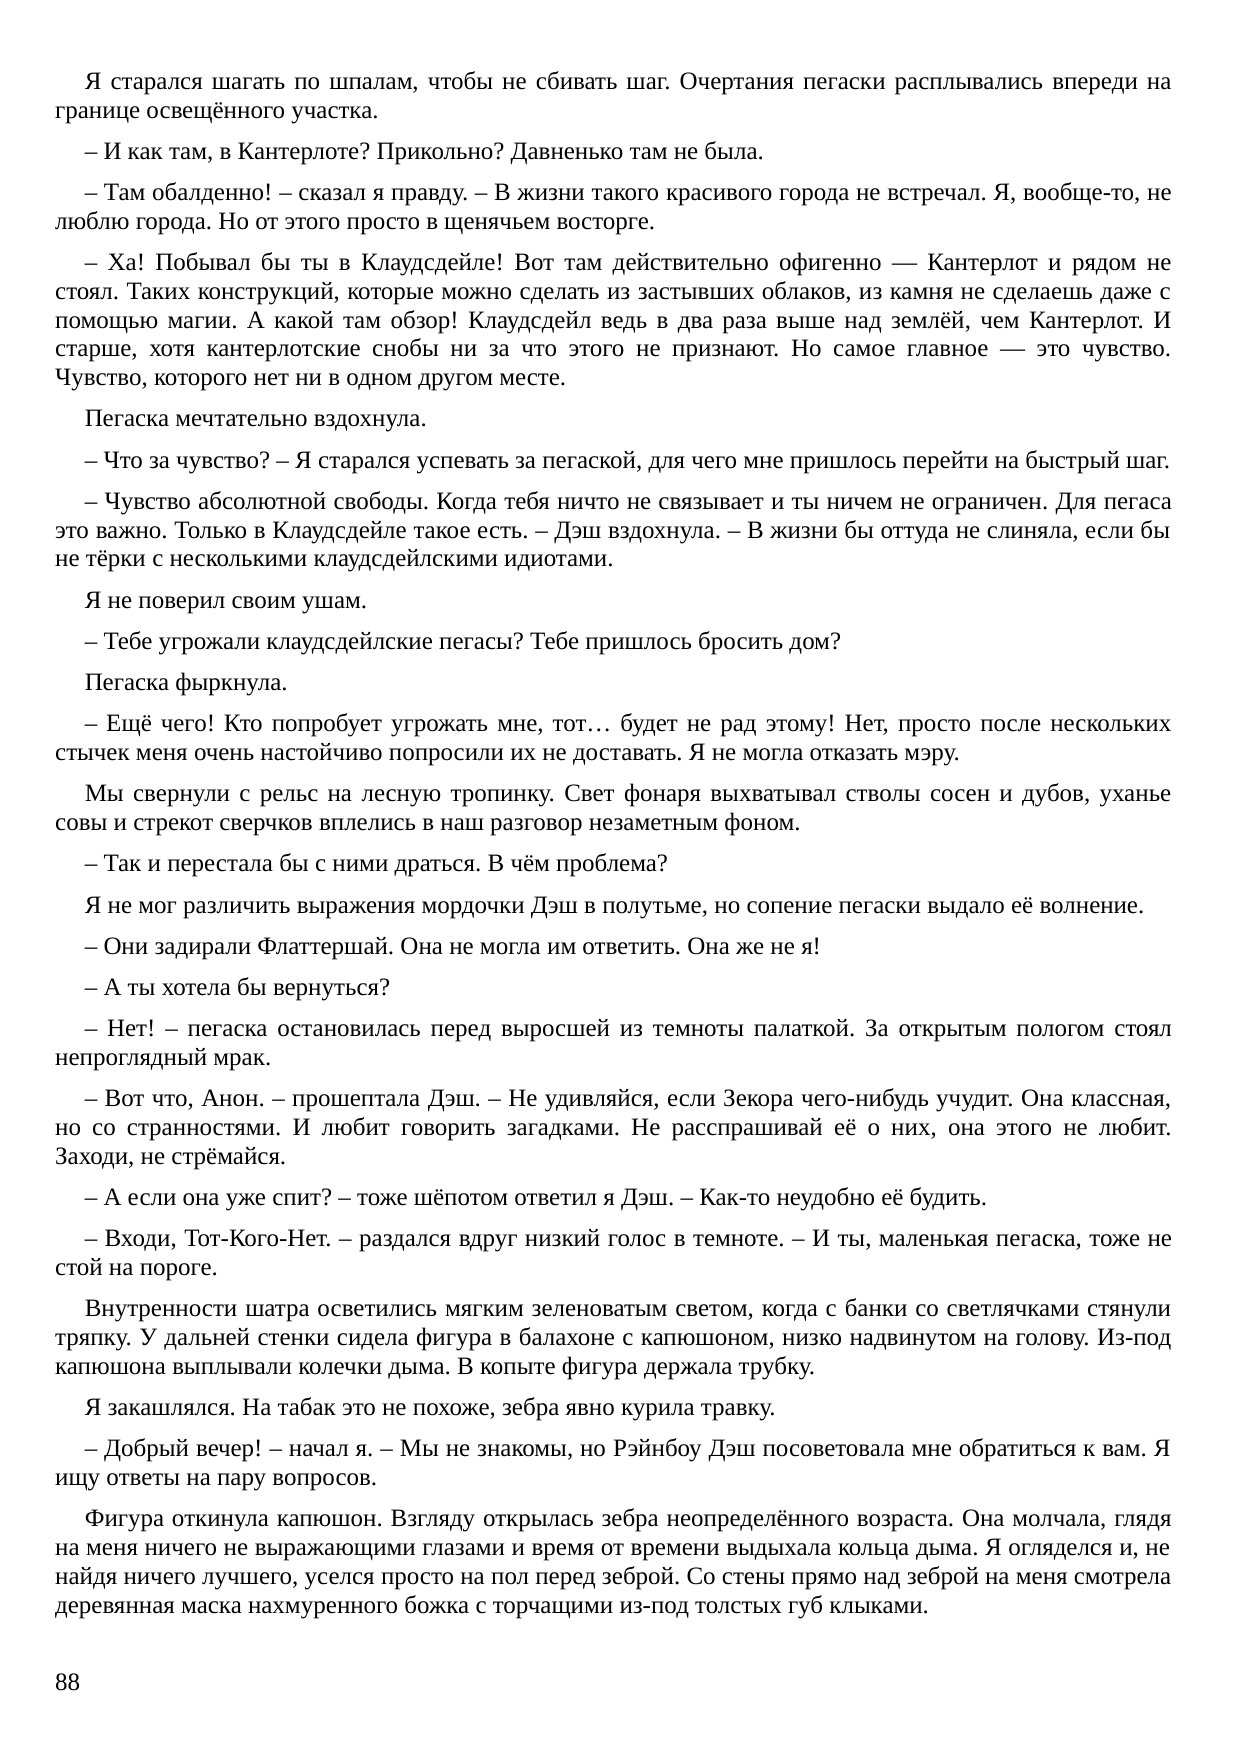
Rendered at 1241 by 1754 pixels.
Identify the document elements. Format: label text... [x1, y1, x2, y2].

text – Там обалденно! – сказал я правду. – В жизни такого красивого города не встречал. Я, вообще-то, не люблю города. Но от этого просто в щенячьем восторге. [55, 177, 1173, 235]
text – И как там, в Кантерлоте? Прикольно? Давненько там не была. [55, 136, 1173, 165]
text Я старался шагать по шпалам, чтобы не сбивать шаг. Очертания пегаски расплывались впереди на границе освещённого участка. [55, 66, 1173, 123]
text Я не мог различить выражения мордочки Дэш в полутьме, но сопение пегаски выдало её волнение. [55, 890, 1173, 918]
text Пегаска мечтательно вздохнула. [55, 403, 1173, 432]
text – Они задирали Флаттершай. Она не могла им ответить. Она же не я! [55, 931, 1173, 960]
text – Ещё чего! Кто попробует угрожать мне, тот… будет не рад этому! Нет, просто после нескольких стычек меня очень настойчиво попросили их не доставать. Я не могла отказать мэру. [55, 708, 1173, 766]
text Фигура откинула капюшон. Взгляду открылась зебра неопределённого возраста. Она молчала, глядя на меня ничего не выражающими глазами и время от времени выдыхала кольца дыма. Я огляделся и, не найдя ничего лучшего, уселся просто на пол перед зеброй. Со стены прямо над зеброй на меня смотрела деревянная маска нахмуренного божка с торчащими из-под толстых губ клыками. [55, 1503, 1173, 1618]
text – Ха! Побывал бы ты в Клаудсдейле! Вот там действительно офигенно — Кантерлот и рядом не стоял. Таких конструкций, которые можно сделать из застывших облаков, из камня не сделаешь даже с помощью магии. А какой там обзор! Клаудсдейл ведь в два раза выше над землёй, чем Кантерлот. И старше, хотя кантерлотские снобы ни за что этого не признают. Но самое главное — это чувство. Чувство, которого нет ни в одном другом месте. [55, 247, 1173, 391]
text – Входи, Тот-Кого-Нет. – раздался вдруг низкий голос в темноте. – И ты, маленькая пегаска, тоже не стой на пороге. [55, 1223, 1173, 1281]
text – Нет! – пегаска остановилась перед выросшей из темноты палаткой. За открытым пологом стоял непроглядный мрак. [55, 1013, 1173, 1071]
text – Вот что, Анон. – прошептала Дэш. – Не удивляйся, если Зекора чего-нибудь учудит. Она классная, но со странностями. И любит говорить загадками. Не расспрашивай её о них, она этого не любит. Заходи, не стрёмайся. [55, 1083, 1173, 1170]
text – Что за чувство? – Я старался успевать за пегаской, для чего мне пришлось перейти на быстрый шаг. [55, 445, 1173, 473]
text – Так и перестала бы с ними драться. В чём проблема? [55, 848, 1173, 877]
text – Тебе угрожали клаудсдейлские пегасы? Тебе пришлось бросить дом? [55, 626, 1173, 655]
text Пегаска фыркнула. [55, 667, 1173, 696]
text Я не поверил своим ушам. [55, 585, 1173, 613]
text Я закашлялся. На табак это не похоже, зебра явно курила травку. [55, 1392, 1173, 1421]
text – А ты хотела бы вернуться? [55, 972, 1173, 1001]
text – А если она уже спит? – тоже шёпотом ответил я Дэш. – Как-то неудобно её будить. [55, 1182, 1173, 1211]
text – Чувство абсолютной свободы. Когда тебя ничто не связывает и ты ничем не ограничен. Для пегаса это важно. Только в Клаудсдейле такое есть. – Дэш вздохнула. – В жизни бы оттуда не слиняла, если бы не тёрки с несколькими клаудсдейлскими идиотами. [55, 486, 1173, 572]
text Внутренности шатра осветились мягким зеленоватым светом, когда с банки со светлячками стянули тряпку. У дальней стенки сидела фигура в балахоне с капюшоном, низко надвинутом на голову. Из-под капюшона выплывали колечки дыма. В копыте фигура держала трубку. [55, 1293, 1173, 1380]
text Мы свернули с рельс на лесную тропинку. Свет фонаря выхватывал стволы сосен и дубов, уханье совы и стрекот сверчков вплелись в наш разговор незаметным фоном. [55, 778, 1173, 836]
text – Добрый вечер! – начал я. – Мы не знакомы, но Рэйнбоу Дэш посоветовала мне обратиться к вам. Я ищу ответы на пару вопросов. [55, 1433, 1173, 1491]
